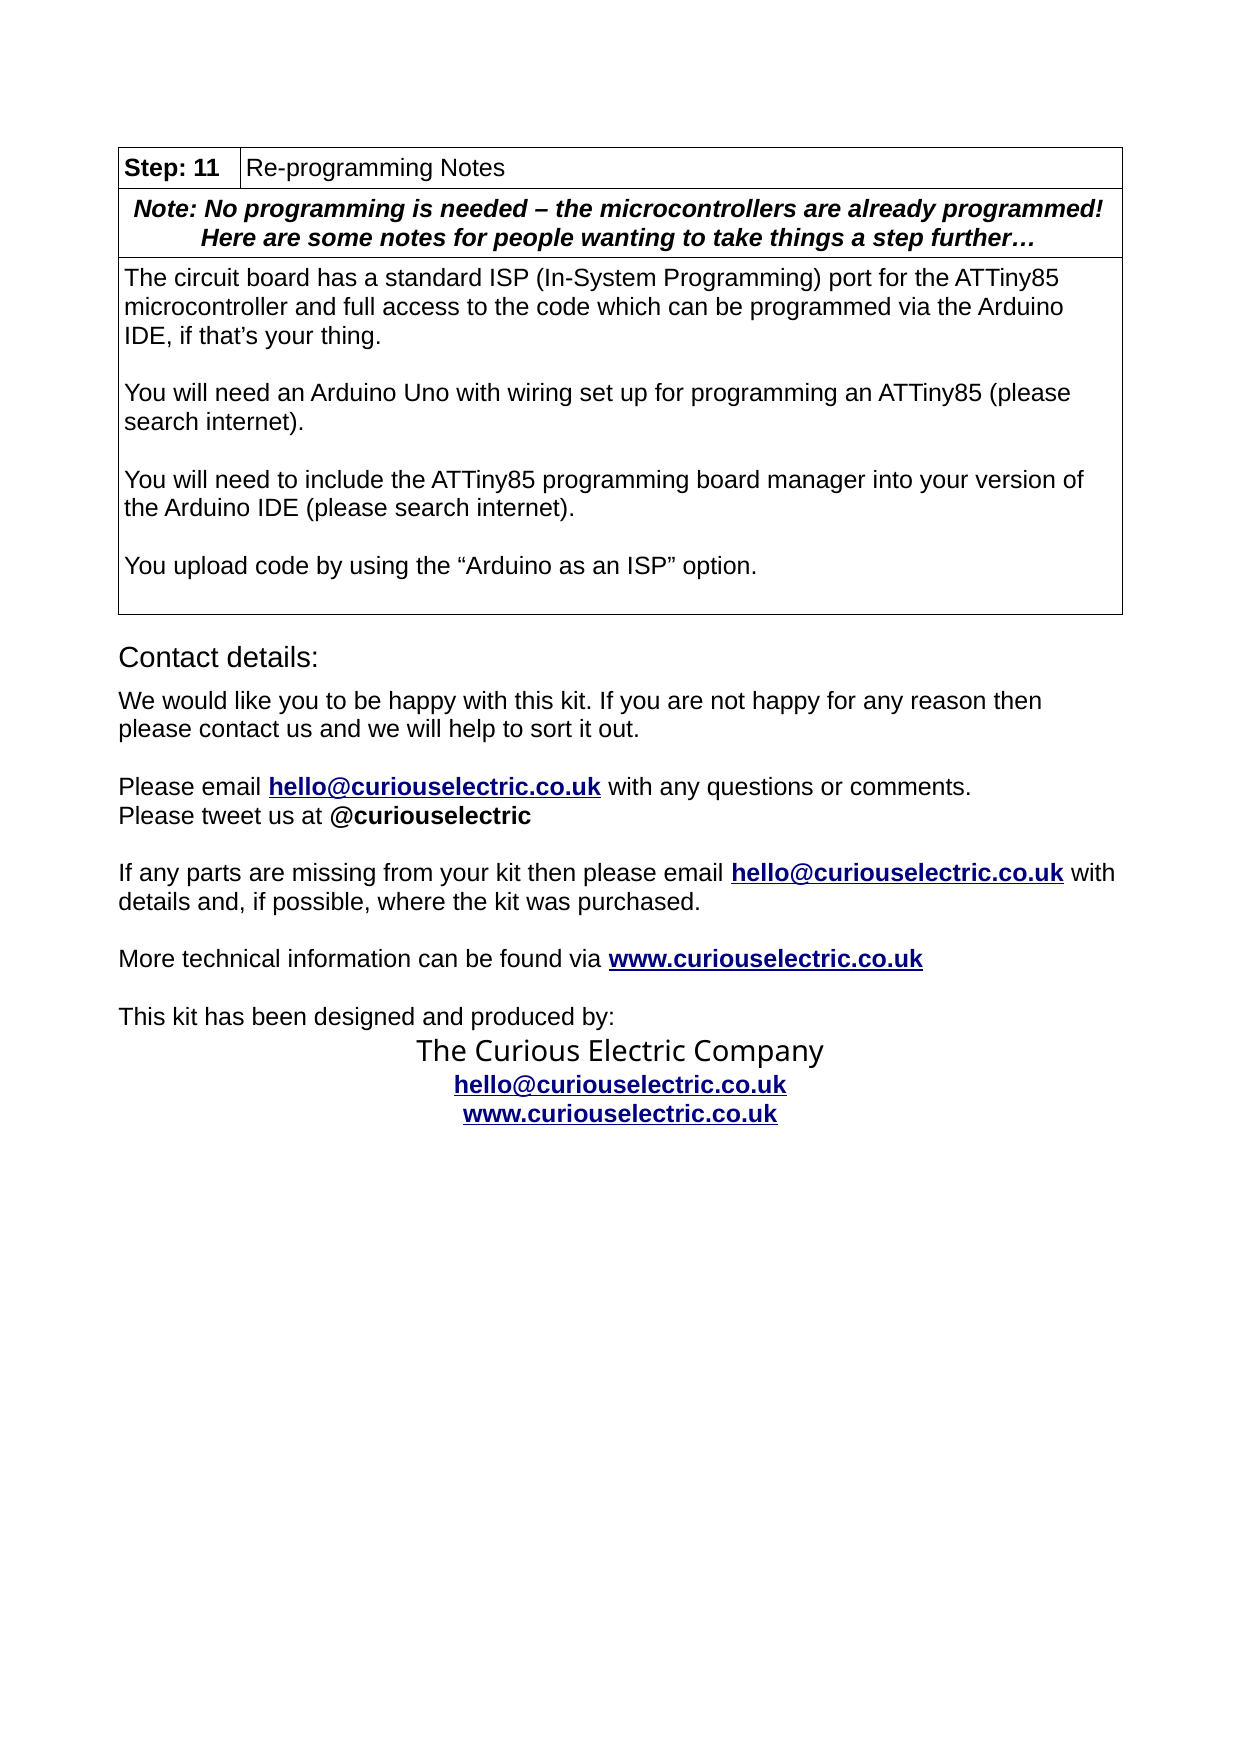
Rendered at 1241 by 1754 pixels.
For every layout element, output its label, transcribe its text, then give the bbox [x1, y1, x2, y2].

text More technical information can be found via www.curiouselectric.co.uk [118, 944, 1122, 973]
text Please email hello@curiouselectric.co.uk with any questions or comments. [118, 772, 1122, 801]
text Please tweet us at @curiouselectric [118, 801, 1122, 829]
subtitle Contact details: [118, 639, 1122, 673]
table_cell The circuit board has a standard ISP (In-System Programming) port for the ATTiny85 microcontroller and full access to the code which can be programmed via the Arduino IDE, if that’s your thing. You will need an Arduino Uno with wiring set up for programming an ATTiny85 (please search internet). You will need to include the ATTiny85 programming board manager into your version of the Arduino IDE (please search internet). You upload code by using the “Arduino as an ISP” option. [119, 258, 1122, 614]
table_header Step: 11 [119, 148, 240, 188]
text The Curious Electric Company [118, 1031, 1122, 1070]
text hello@curiouselectric.co.uk [118, 1070, 1122, 1099]
text If any parts are missing from your kit then please email hello@curiouselectric.co.uk with details and, if possible, where the kit was purchased. [118, 858, 1122, 916]
table_cell Note: No programming is needed – the microcontrollers are already programmed! Here are some notes for people wanting to take things a step further… [119, 189, 1122, 257]
text This kit has been designed and produced by: [118, 1002, 1122, 1031]
text www.curiouselectric.co.uk [118, 1099, 1122, 1128]
table_header Re-programming Notes [241, 148, 1122, 188]
text We would like you to be happy with this kit. If you are not happy for any reason then please contact us and we will help to sort it out. [118, 686, 1122, 743]
